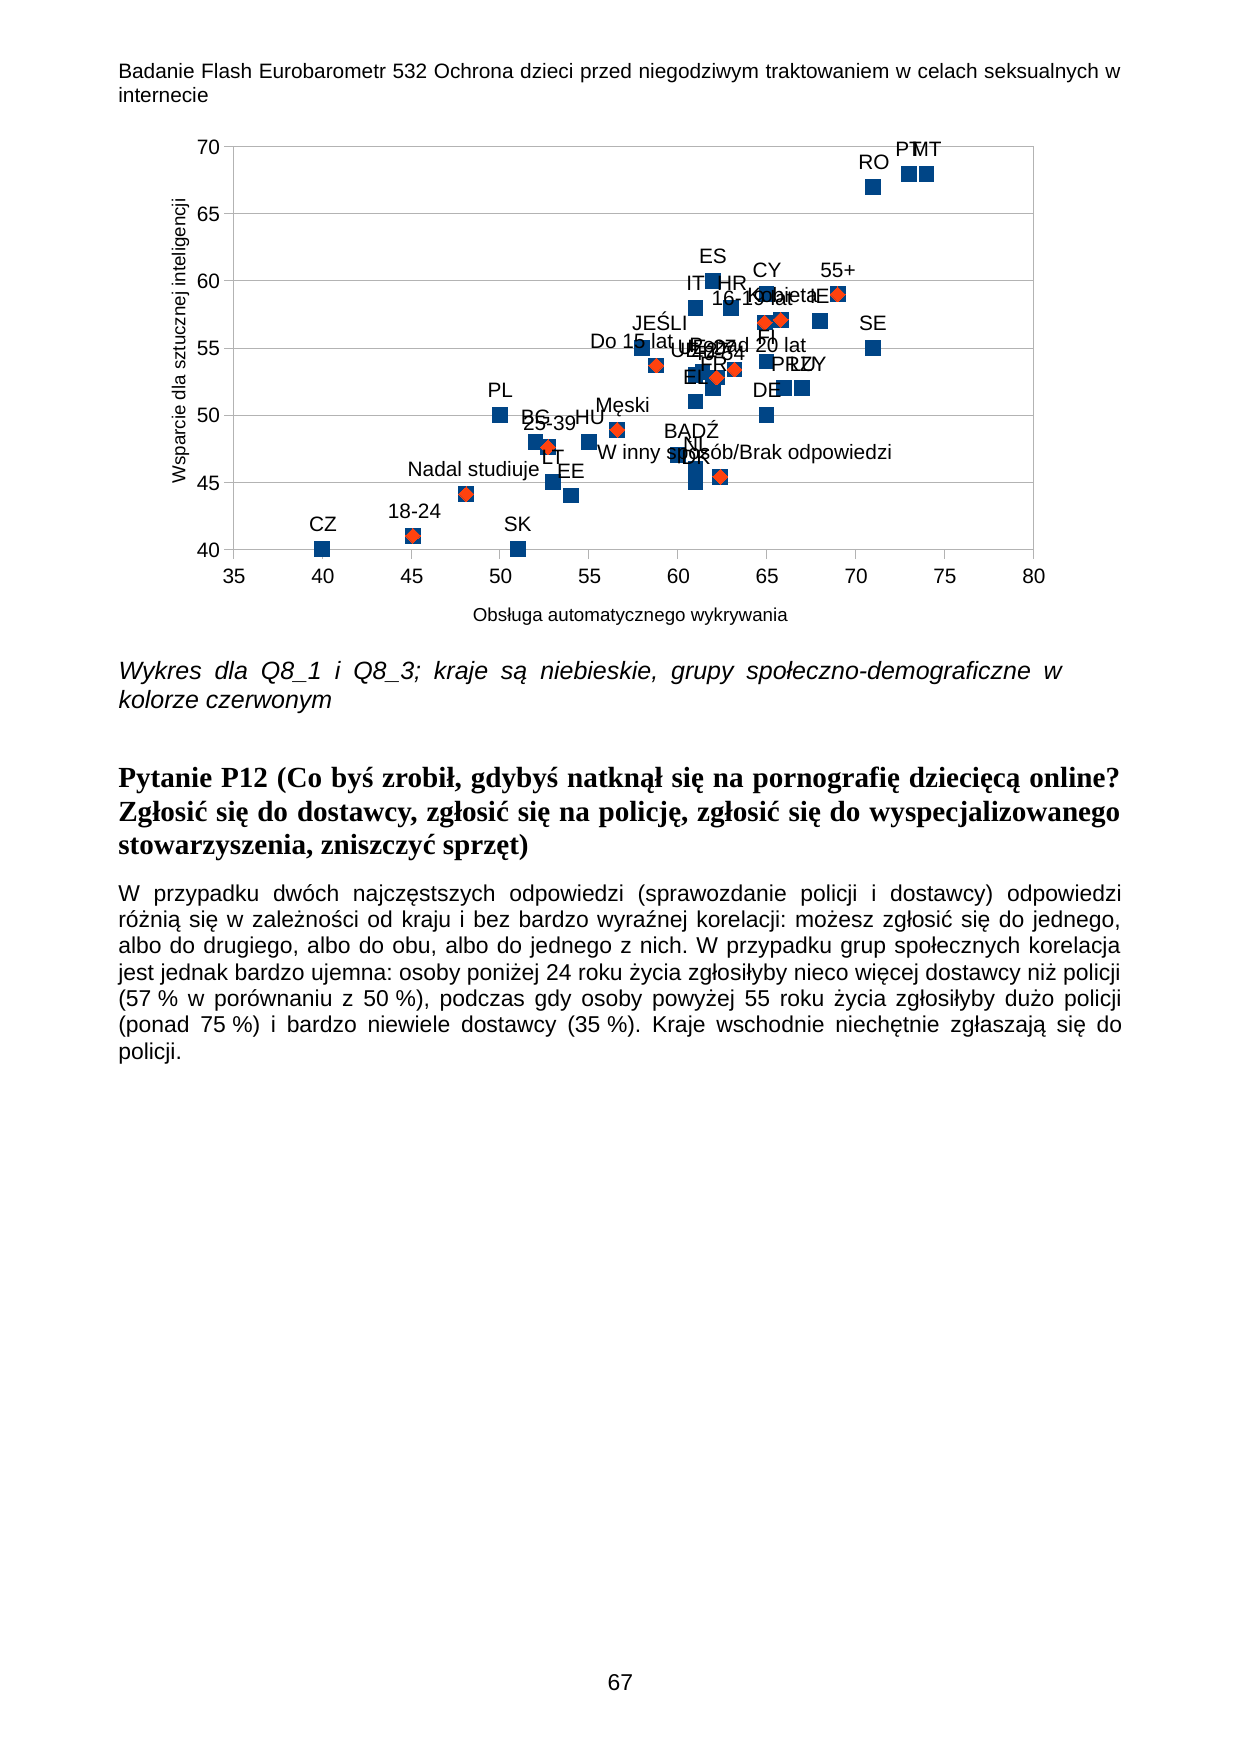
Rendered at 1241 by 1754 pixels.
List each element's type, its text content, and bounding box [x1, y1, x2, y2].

text Wykres dla Q8_1 i Q8_3; kraje są niebieskie, grupy społeczno-demograficzne w kolorze czerwonym [118, 656, 1063, 713]
subtitle Pytanie P12 (Co byś zrobił, gdybyś natknął się na pornografię dziecięcą online? Zgłosić się do dostawcy, zgłosić się na policję, zgłosić się do wyspecjalizowanego stowarzyszenia, zniszczyć sprzęt) [118, 760, 1122, 861]
text W przypadku dwóch najczęstszych odpowiedzi (sprawozdanie policji i dostawcy) odpowiedzi różnią się w zależności od kraju i bez bardzo wyraźnej korelacji: możesz zgłosić się do jednego, albo do drugiego, albo do obu, albo do jednego z nich. W przypadku grup społecznych korelacja jest jednak bardzo ujemna: osoby poniżej 24 roku życia zgłosiłyby nieco więcej dostawcy niż policji (57 % w porównaniu z 50 %), podczas gdy osoby powyżej 55 roku życia zgłosiłyby dużo policji (ponad 75 %) i bardzo niewiele dostawcy (35 %). Kraje wschodnie niechętnie zgłaszają się do policji. [118, 879, 1122, 1064]
